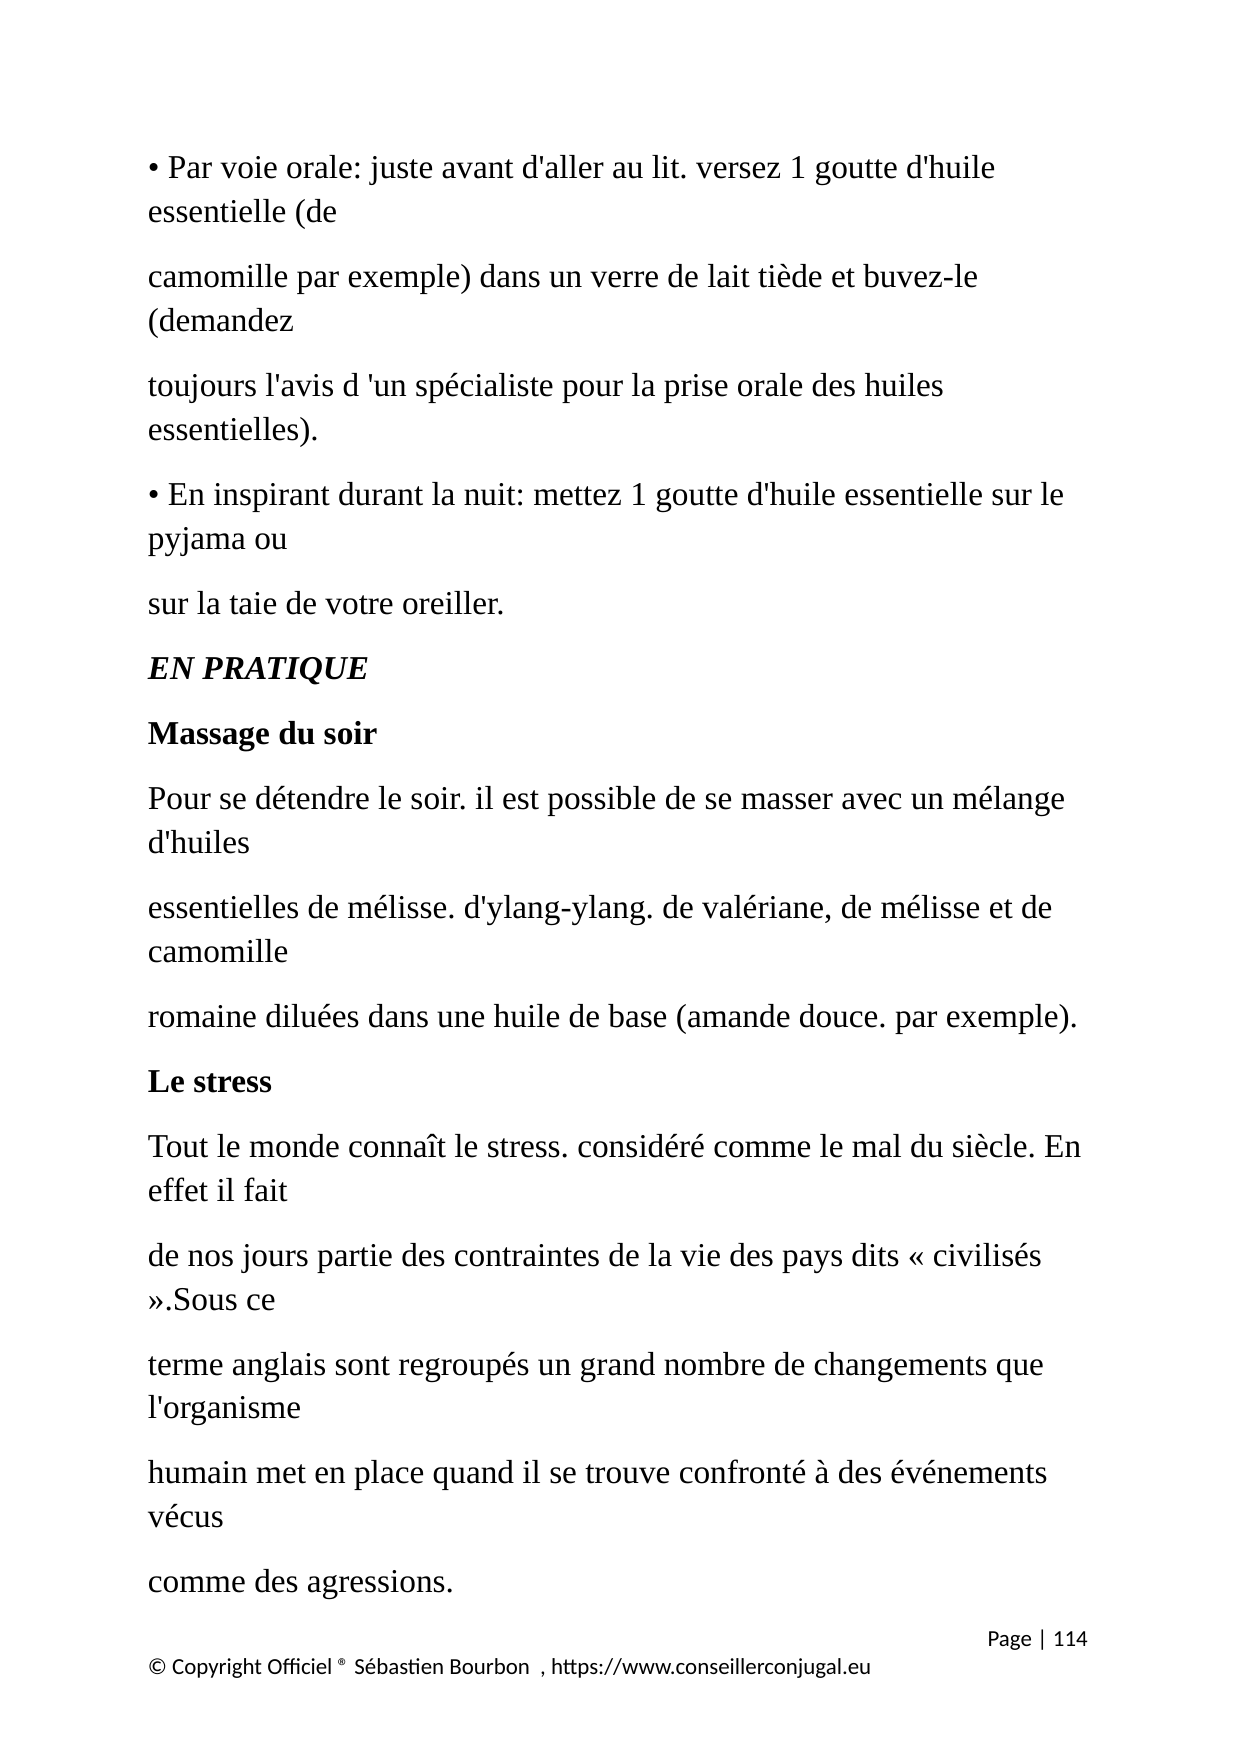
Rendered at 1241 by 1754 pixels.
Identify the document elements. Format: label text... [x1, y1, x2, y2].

text • Par voie orale: juste avant d'aller au lit. versez 1 goutte d'huile essentielle (de [148, 148, 1093, 230]
text Massage du soir [148, 713, 1093, 752]
text Le stress [148, 1061, 1093, 1099]
text toujours l'avis d 'un spécialiste pour la prise orale des huiles essentielles). [148, 366, 1093, 448]
text Pour se détendre le soir. il est possible de se masser avec un mélange d'huiles [148, 778, 1093, 861]
text humain met en place quand il se trouve confronté à des événements vécus [148, 1453, 1093, 1535]
text romaine diluées dans une huile de base (amande douce. par exemple). [148, 996, 1093, 1034]
text essentielles de mélisse. d'ylang-ylang. de valériane, de mélisse et de camomille [148, 887, 1093, 969]
text • En inspirant durant la nuit: mettez 1 goutte d'huile essentielle sur le pyjama ou [148, 474, 1093, 557]
text Tout le monde connaît le stress. considéré comme le mal du siècle. En effet il fait [148, 1126, 1093, 1208]
text EN PRATIQUE [148, 648, 1093, 687]
text comme des agressions. [148, 1562, 1093, 1600]
text terme anglais sont regroupés un grand nombre de changements que l'organisme [148, 1344, 1093, 1426]
text de nos jours partie des contraintes de la vie des pays dits « civilisés ».Sous ce [148, 1235, 1093, 1317]
text sur la taie de votre oreiller. [148, 583, 1093, 622]
text camomille par exemple) dans un verre de lait tiède et buvez-le (demandez [148, 257, 1093, 339]
